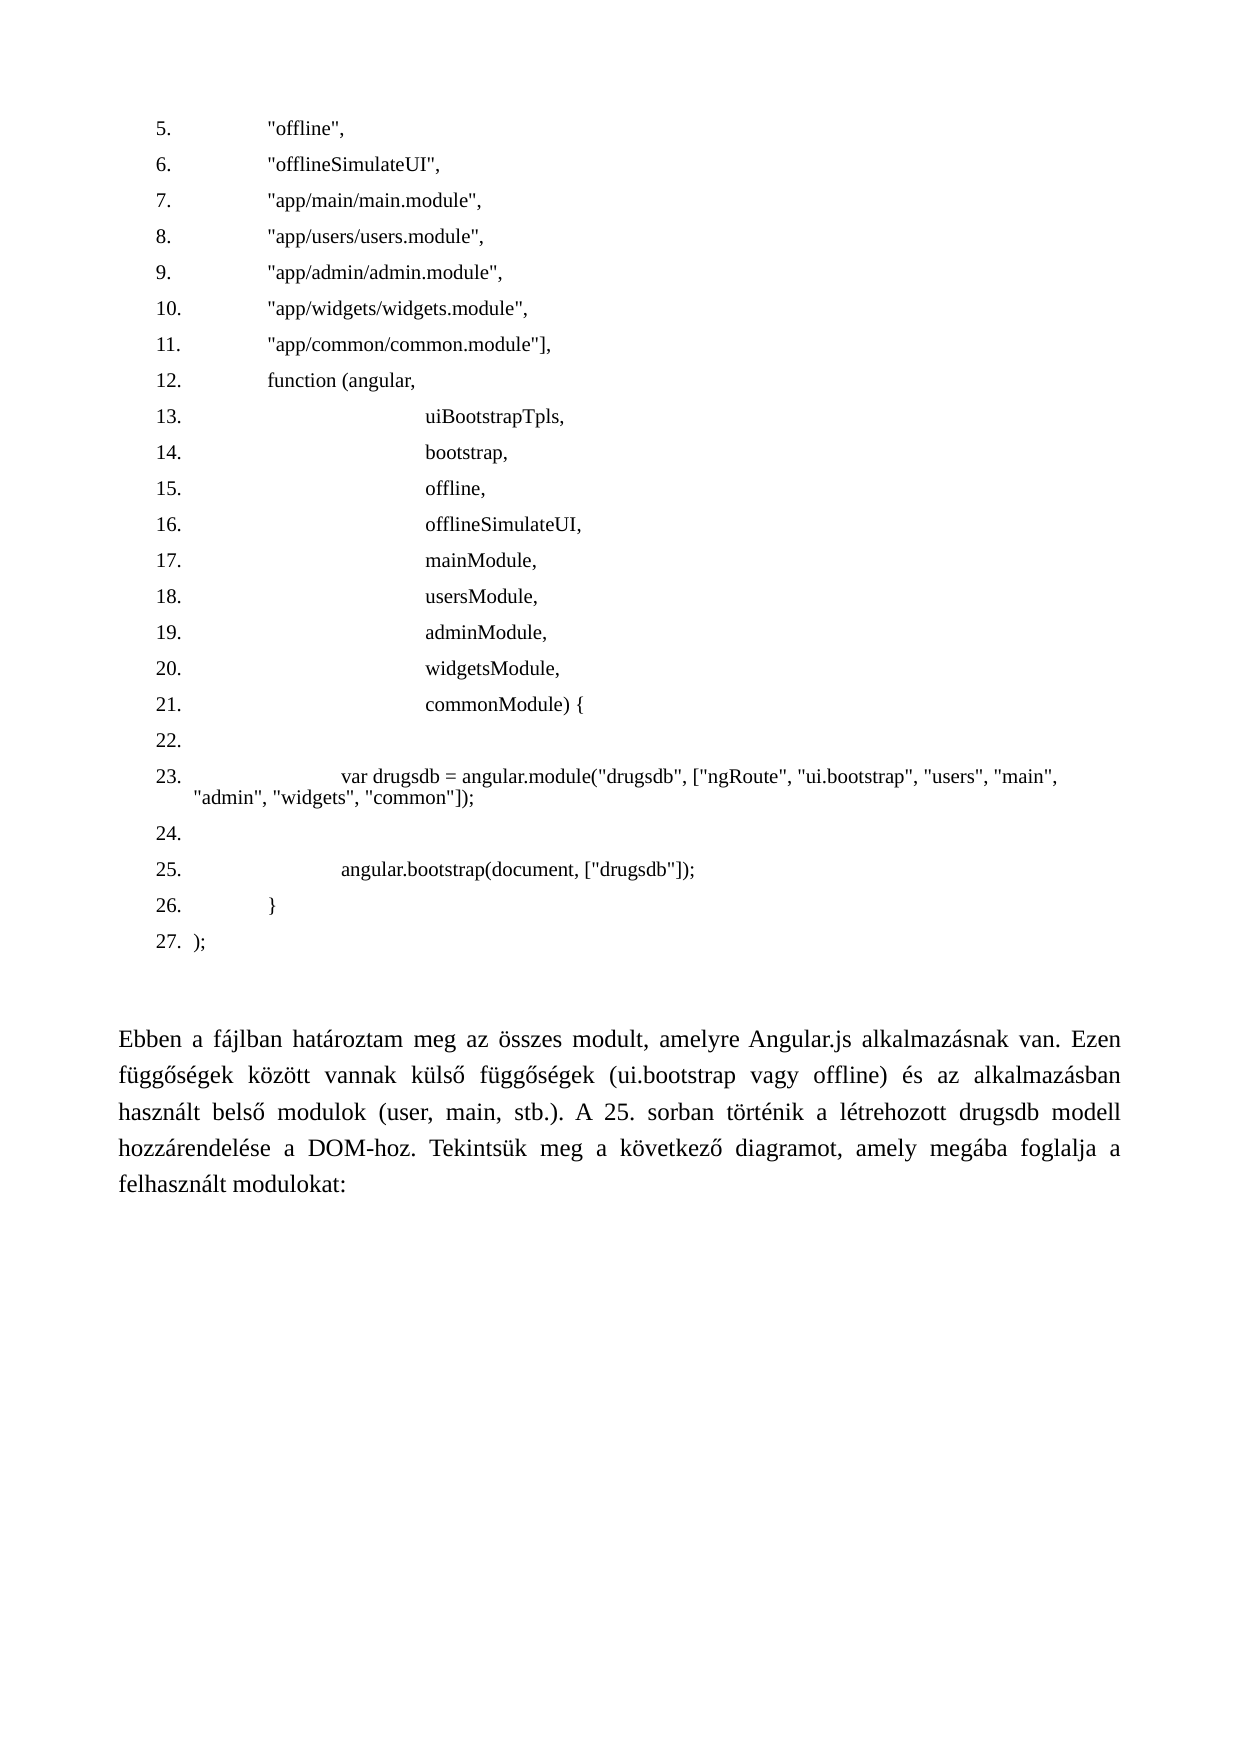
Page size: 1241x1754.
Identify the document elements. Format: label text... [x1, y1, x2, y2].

list usersModule, [156, 587, 1122, 608]
list offline, [156, 478, 1122, 499]
list offlineSimulateUI, [156, 514, 1122, 536]
list "app/common/common.module"], [156, 334, 1122, 355]
list } [156, 896, 1122, 917]
list "app/main/main.module", [156, 190, 1122, 211]
list adminModule, [156, 623, 1122, 644]
text Ebben a fájlban határoztam meg az összes modult, amelyre Angular.js alkalmazásnak van. Ezen függőségek között vannak külső függőségek (ui.bootstrap vagy offline) és az alkalmazásban használt belső modulok (user, main, stb.). A 25. sorban történik a létrehozott drugsdb modell hozzárendelése a DOM-hoz. Tekintsük meg a következő diagramot, amely megába foglalja a felhasznált modulokat: [118, 1019, 1122, 1199]
list mainModule, [156, 551, 1122, 572]
list uiBootstrapTpls, [156, 406, 1122, 427]
list commonModule) { [156, 695, 1122, 716]
list angular.bootstrap(document, ["drugsdb"]); [156, 860, 1122, 881]
list ); [156, 932, 1122, 953]
list bootstrap, [156, 442, 1122, 463]
list "offlineSimulateUI", [156, 154, 1122, 175]
list var drugsdb = angular.module("drugsdb", ["ngRoute", "ui.bootstrap", "users", "main", "admin", "widgets", "common"]); [156, 767, 1122, 809]
list widgetsModule, [156, 659, 1122, 680]
list "app/widgets/widgets.module", [156, 298, 1122, 319]
list "offline", [156, 118, 1122, 139]
list "app/users/users.module", [156, 226, 1122, 247]
list function (angular, [156, 370, 1122, 391]
list "app/admin/admin.module", [156, 262, 1122, 283]
